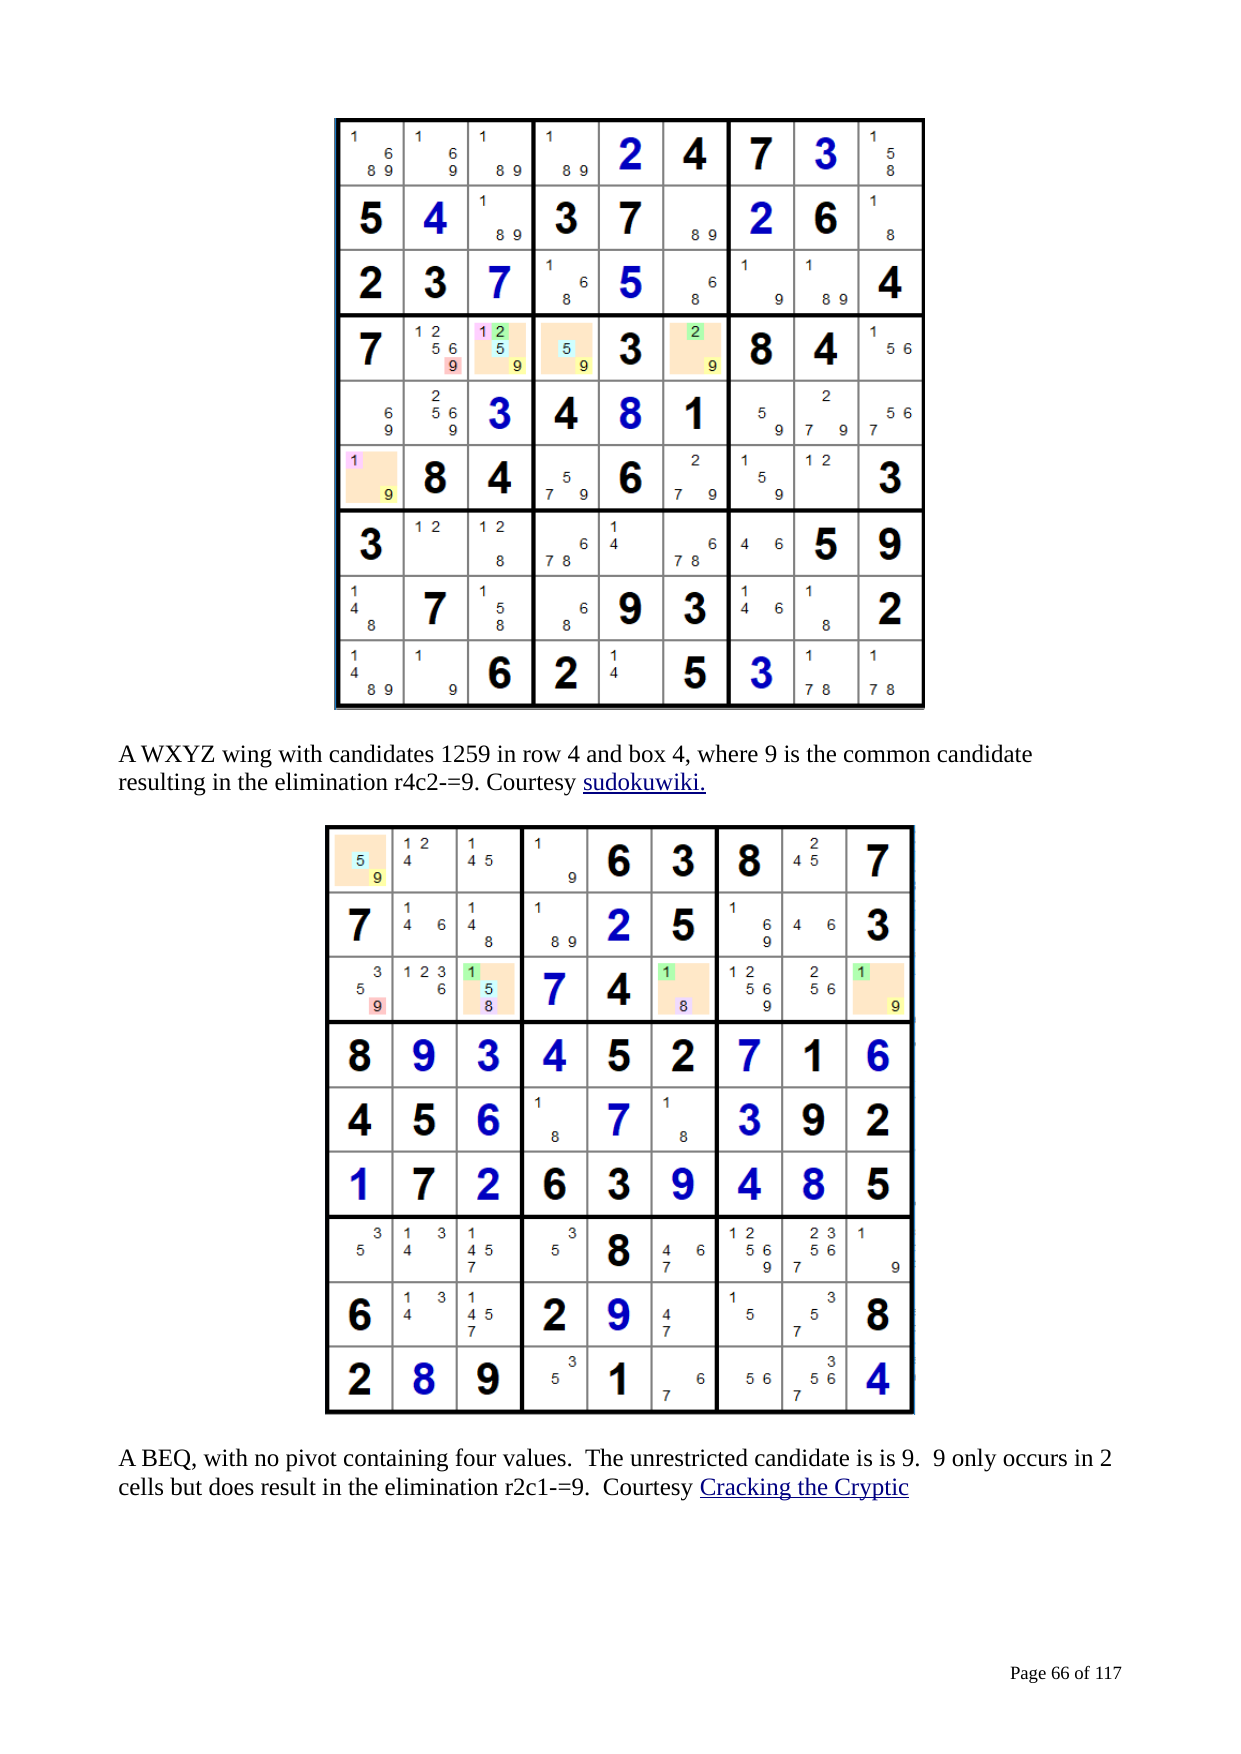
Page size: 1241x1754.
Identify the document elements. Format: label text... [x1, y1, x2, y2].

text A BEQ, with no pivot containing four values. The unrestricted candidate is is 9. 9 only occurs in 2 cells but does result in the elimination r2c1-=9. Courtesy Cracking the Cryptic [118, 1443, 1122, 1501]
picture [325, 825, 916, 1415]
text A WXYZ wing with candidates 1259 in row 4 and box 4, where 9 is the common candidate resulting in the elimination r4c2-=9. Courtesy sudokuwiki. [118, 739, 1122, 796]
picture [334, 118, 925, 710]
